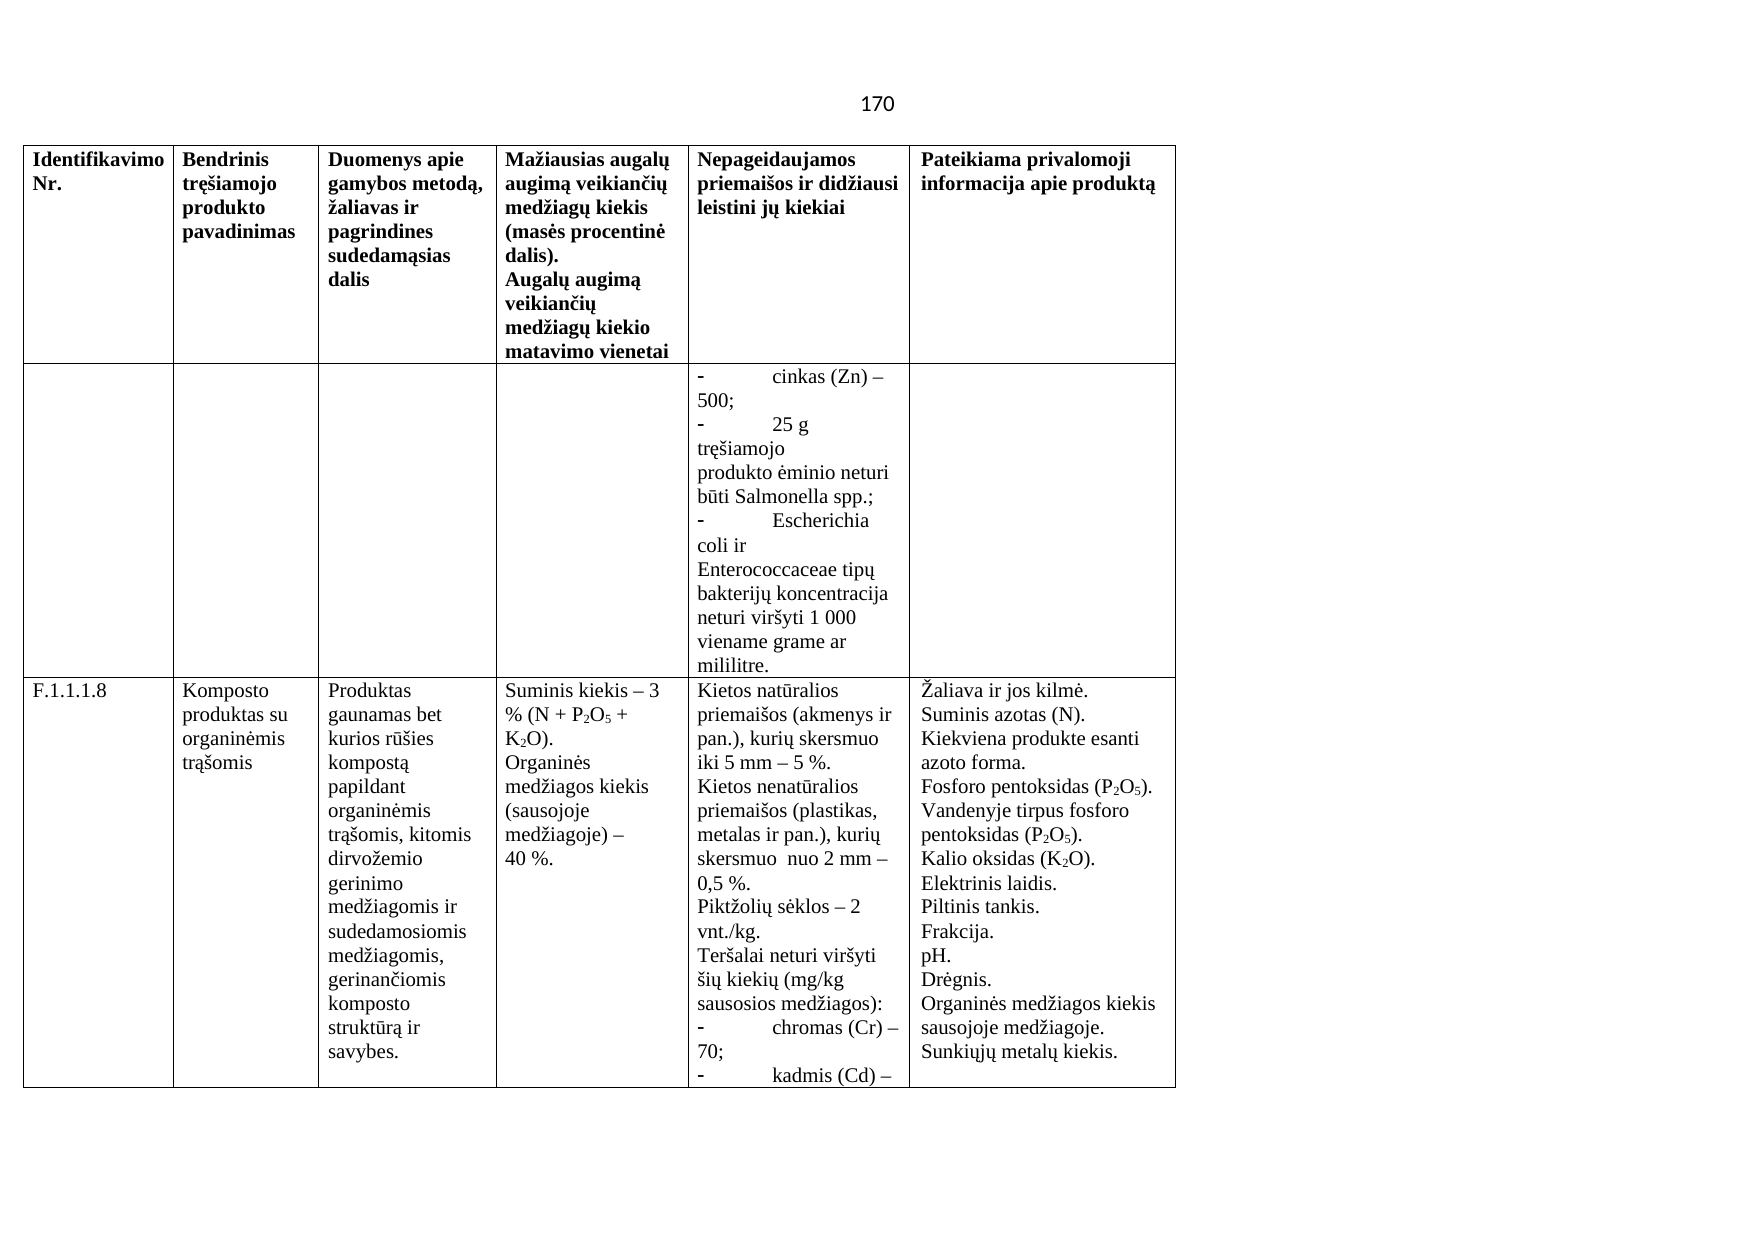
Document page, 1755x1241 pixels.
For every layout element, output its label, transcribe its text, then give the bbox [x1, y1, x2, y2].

table_cell Suminis kiekis – 3 % (N + P2O5 + K2O). Organinės medžiagos kiekis (sausojoje medžiagoje) – 40 %. [497, 678, 688, 1087]
table_cell  cinkas (Zn) – 500;  25 g tręšiamojo produkto ėminio neturi būti Salmonella spp.;  Escherichia coli ir Enterococcaceae tipų bakterijų koncentracija neturi viršyti 1 000 viename grame ar mililitre. [689, 364, 909, 677]
table_cell Komposto produktas su organinėmis trąšomis [174, 678, 318, 1087]
table_header Pateikiama privalomoji informacija apie produktą [910, 146, 1175, 363]
table_cell [910, 364, 1175, 677]
table_cell Žaliava ir jos kilmė. Suminis azotas (N). Kiekviena produkte esanti azoto forma. Fosforo pentoksidas (P2O5). Vandenyje tirpus fosforo pentoksidas (P2O5). Kalio oksidas (K2O). Elektrinis laidis. Piltinis tankis. Frakcija. pH. Drėgnis. Organinės medžiagos kiekis sausojoje medžiagoje. Sunkiųjų metalų kiekis. [910, 678, 1175, 1087]
table_header Duomenys apie gamybos metodą, žaliavas ir pagrindines sudedamąsias dalis [319, 146, 496, 363]
table_cell [174, 364, 318, 677]
table_cell [24, 364, 173, 677]
table_cell Produktas gaunamas bet kurios rūšies kompostą papildant organinėmis trąšomis, kitomis dirvožemio gerinimo medžiagomis ir sudedamosiomis medžiagomis, gerinančiomis komposto struktūrą ir savybes. [319, 678, 496, 1087]
table_cell Kietos natūralios priemaišos (akmenys ir pan.), kurių skersmuo iki 5 mm – 5 %. Kietos nenatūralios priemaišos (plastikas, metalas ir pan.), kurių skersmuo nuo 2 mm – 0,5 %. Piktžolių sėklos – 2 vnt./kg. Teršalai neturi viršyti šių kiekių (mg/kg sausosios medžiagos):  chromas (Cr) – 70;  kadmis (Cd) – [689, 678, 909, 1087]
table_header Identifikavimo Nr. [24, 146, 173, 363]
table_cell F.1.1.1.8 [24, 678, 173, 1087]
table_cell [319, 364, 496, 677]
table_header Nepageidaujamos priemaišos ir didžiausi leistini jų kiekiai [689, 146, 909, 363]
table_cell [497, 364, 688, 677]
table_header Bendrinis tręšiamojo produkto pavadinimas [174, 146, 318, 363]
table_header Mažiausias augalų augimą veikiančių medžiagų kiekis (masės procentinė dalis). Augalų augimą veikiančių medžiagų kiekio matavimo vienetai [497, 146, 688, 363]
